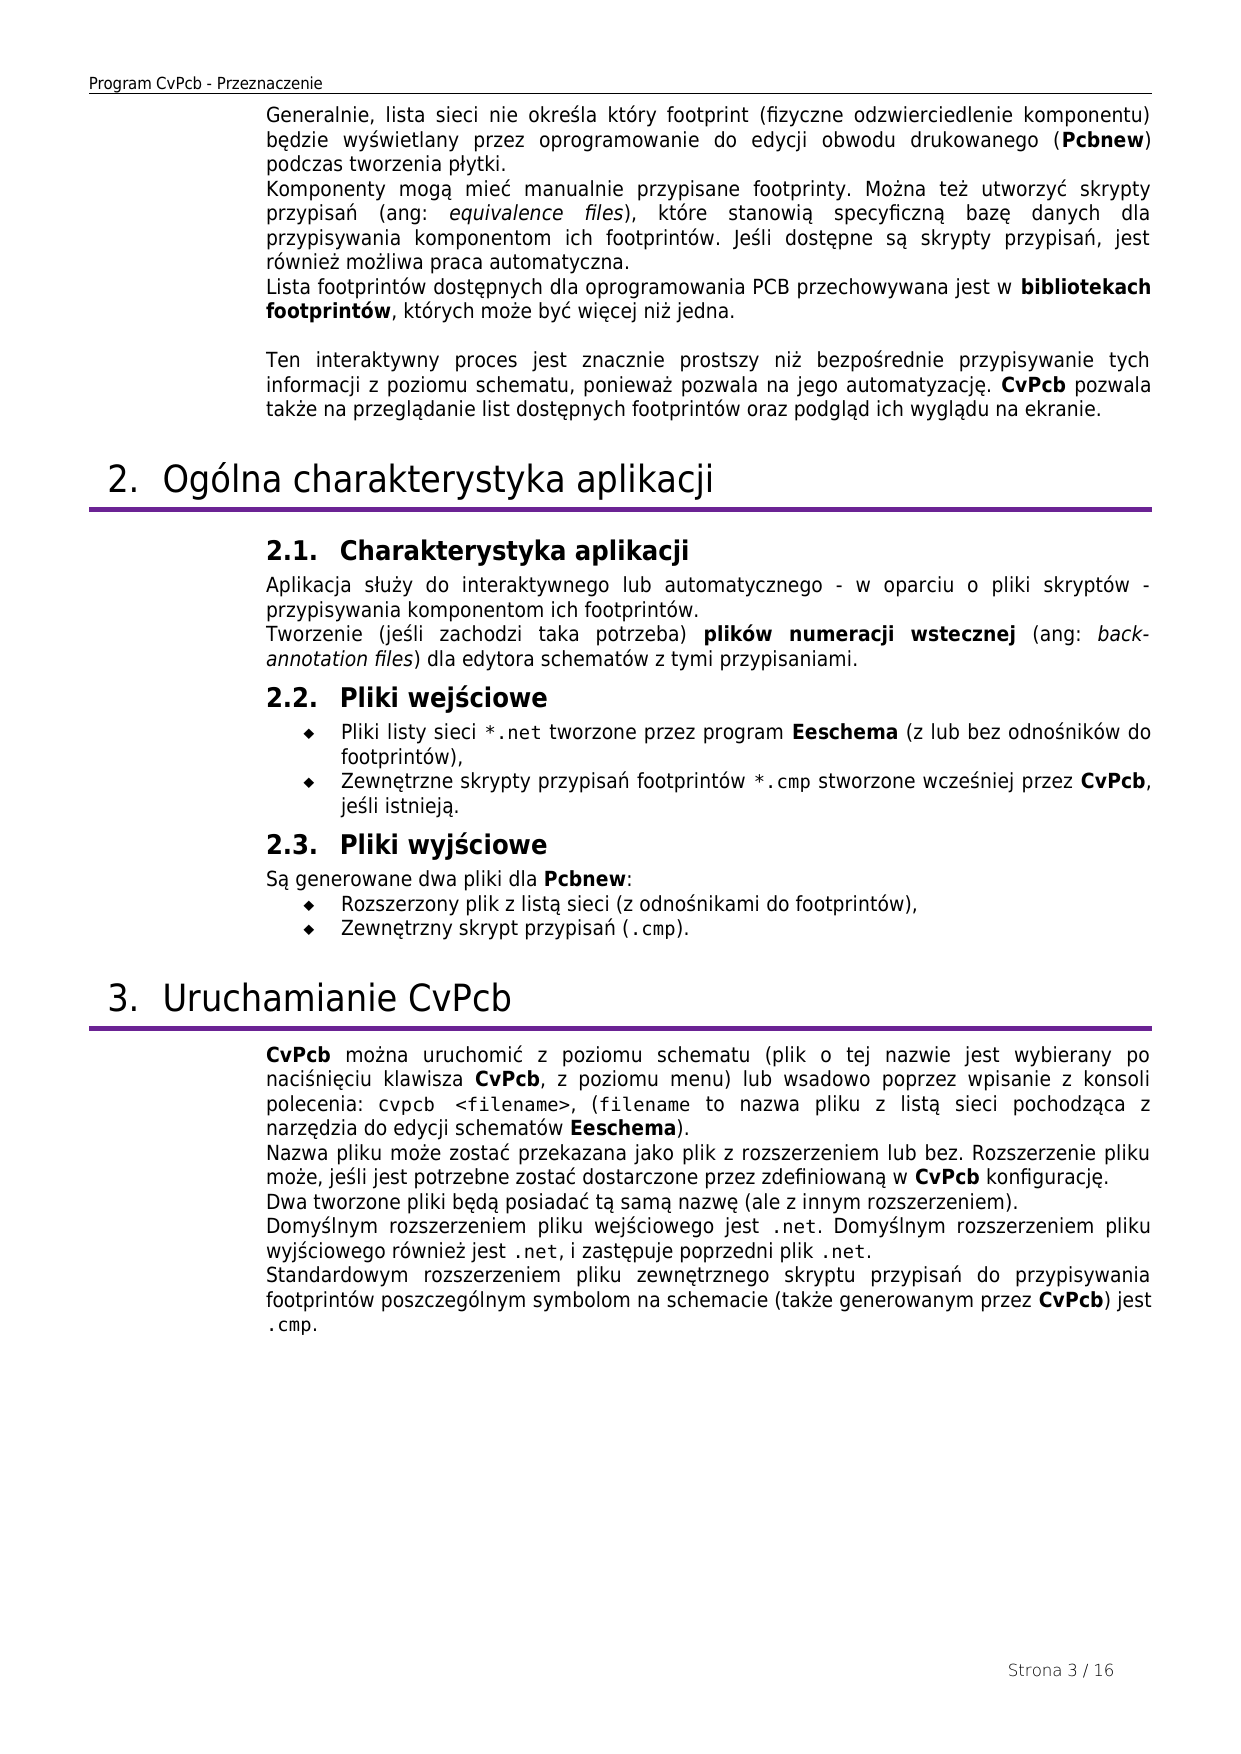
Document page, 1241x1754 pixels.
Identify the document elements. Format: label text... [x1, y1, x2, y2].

text Lista footprintów dostępnych dla oprogramowania PCB przechowywana jest w bibliotekach footprintów, których może być więcej niż jedna. [266, 275, 1152, 324]
text Generalnie, lista sieci nie określa który footprint (fizyczne odzwierciedlenie komponentu) będzie wyświetlany przez oprogramowanie do edycji obwodu drukowanego (Pcbnew) podczas tworzenia płytki. [266, 103, 1152, 177]
list Rozszerzony plik z listą sieci (z odnośnikami do footprintów), [303, 892, 1152, 916]
subtitle Pliki wejściowe [266, 683, 1152, 714]
text Ten interaktywny proces jest znacznie prostszy niż bezpośrednie przypisywanie tych informacji z poziomu schematu, ponieważ pozwala na jego automatyzację. CvPcb pozwala także na przeglądanie list dostępnych footprintów oraz podgląd ich wyglądu na ekranie. [266, 348, 1152, 422]
text Domyślnym rozszerzeniem pliku wejściowego jest .net. Domyślnym rozszerzeniem pliku wyjściowego również jest .net, i zastępuje poprzedni plik .net. [266, 1214, 1152, 1263]
text CvPcb można uruchomić z poziomu schematu (plik o tej nazwie jest wybierany po naciśnięciu klawisza CvPcb, z poziomu menu) lub wsadowo poprzez wpisanie z konsoli polecenia: cvpcb <filename>, (filename to nazwa pliku z listą sieci pochodząca z narzędzia do edycji schematów Eeschema). [266, 1043, 1152, 1141]
subtitle Pliki wyjściowe [266, 830, 1152, 861]
list Zewnętrzne skrypty przypisań footprintów *.cmp stworzone wcześniej przez CvPcb, jeśli istnieją. [303, 769, 1152, 818]
text Standardowym rozszerzeniem pliku zewnętrznego skryptu przypisań do przypisywania footprintów poszczególnym symbolom na schemacie (także generowanym przez CvPcb) jest .cmp. [266, 1263, 1152, 1337]
text Komponenty mogą mieć manualnie przypisane footprinty. Można też utworzyć skrypty przypisań (ang: equivalence files), które stanowią specyficzną bazę danych dla przypisywania komponentom ich footprintów. Jeśli dostępne są skrypty przypisań, jest również możliwa praca automatyczna. [266, 177, 1152, 275]
text Nazwa pliku może zostać przekazana jako plik z rozszerzeniem lub bez. Rozszerzenie pliku może, jeśli jest potrzebne zostać dostarczone przez zdefiniowaną w CvPcb konfigurację. [266, 1141, 1152, 1190]
text Aplikacja służy do interaktywnego lub automatycznego - w oparciu o pliki skryptów - przypisywania komponentom ich footprintów. [266, 573, 1152, 622]
subtitle Uruchamianie CvPcb [88, 970, 1152, 1031]
list Zewnętrzny skrypt przypisań (.cmp). [303, 916, 1152, 941]
subtitle Ogólna charakterystyka aplikacji [88, 451, 1152, 512]
text Dwa tworzone pliki będą posiadać tą samą nazwę (ale z innym rozszerzeniem). [266, 1190, 1152, 1214]
text Tworzenie (jeśli zachodzi taka potrzeba) plików numeracji wstecznej (ang: back-annotation files) dla edytora schematów z tymi przypisaniami. [266, 622, 1152, 671]
list Pliki listy sieci *.net tworzone przez program Eeschema (z lub bez odnośników do footprintów), [303, 720, 1152, 769]
text Są generowane dwa pliki dla Pcbnew: [266, 867, 1152, 892]
subtitle Charakterystyka aplikacji [266, 536, 1152, 567]
